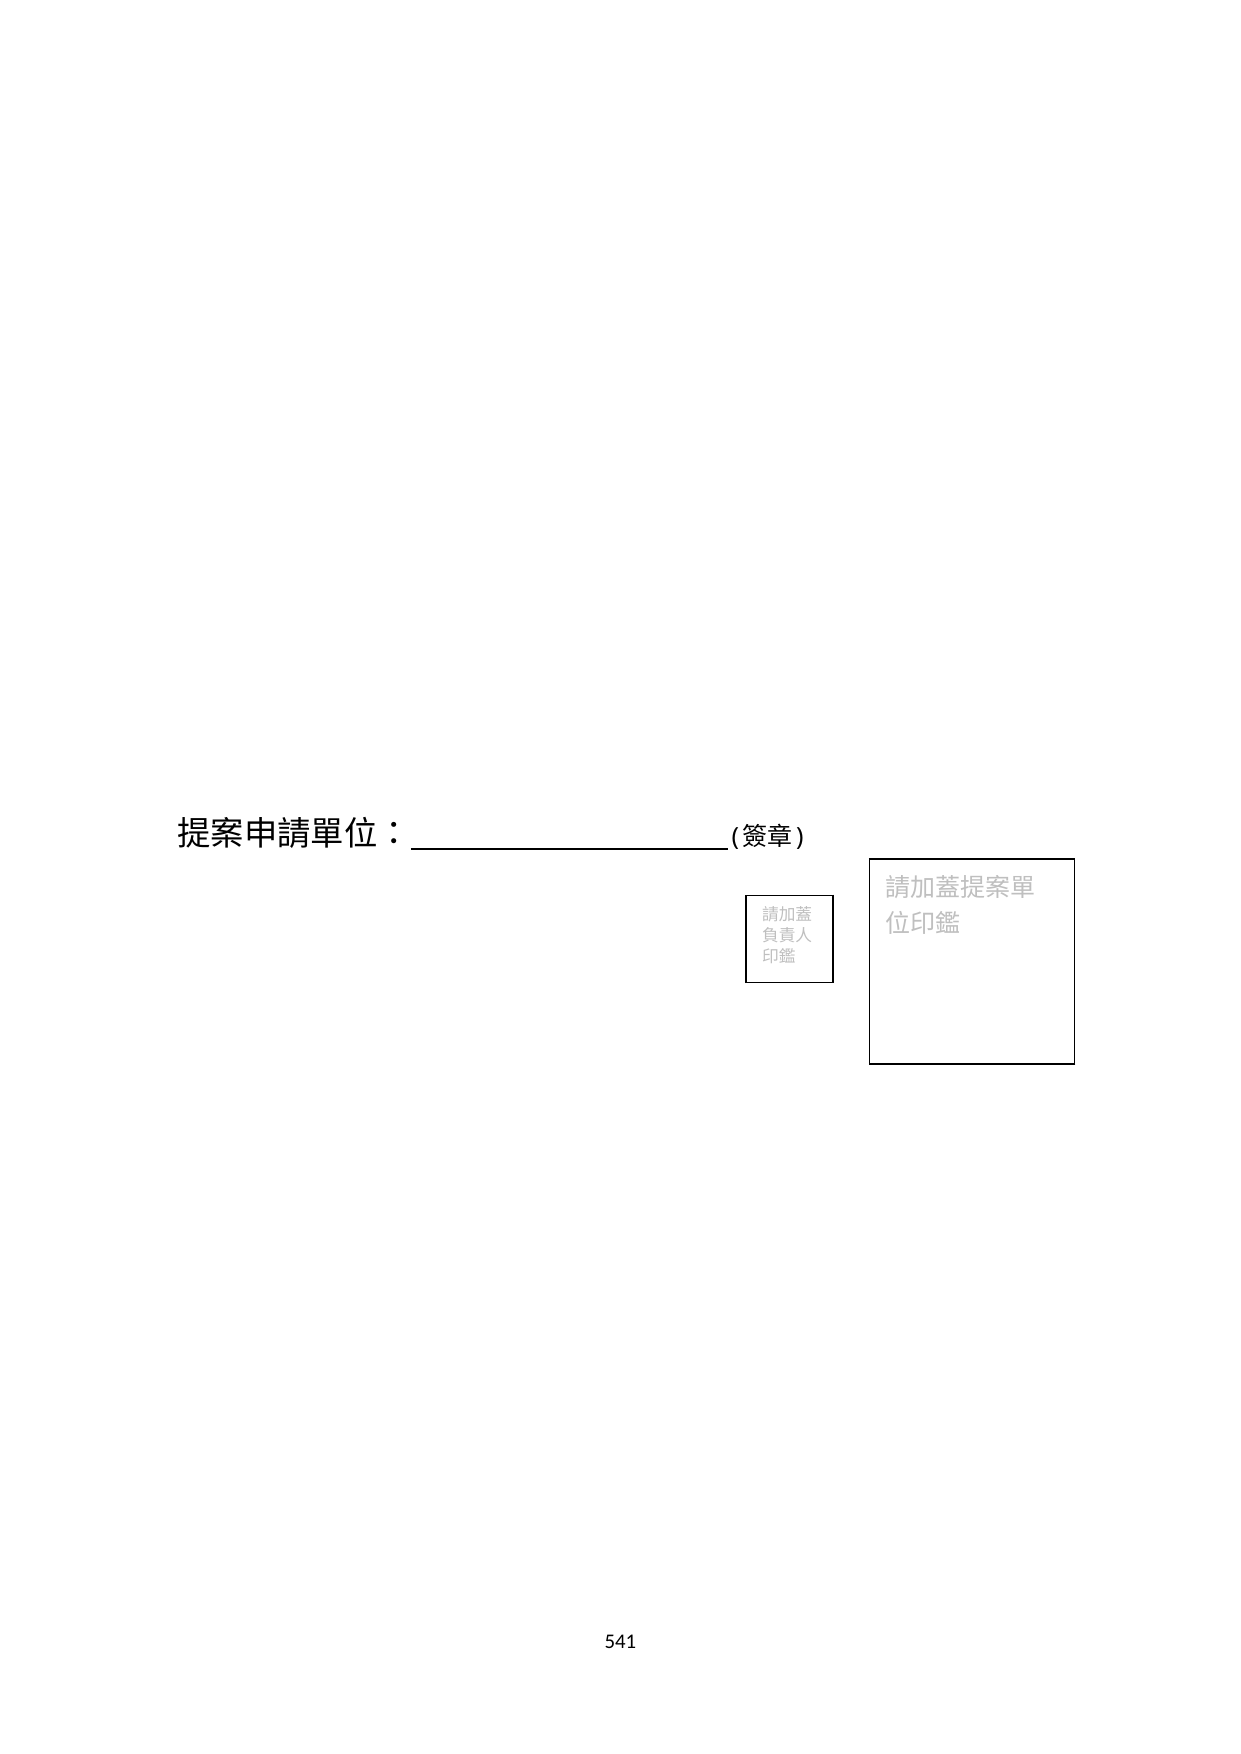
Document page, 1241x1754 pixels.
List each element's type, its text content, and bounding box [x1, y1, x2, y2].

text 請加蓋負責人印鑑 [762, 904, 817, 966]
text 請加蓋提案單位印鑑 [885, 867, 1059, 940]
text [870, 860, 1074, 1063]
text 提案申請單位： (簽章) [177, 789, 1007, 852]
